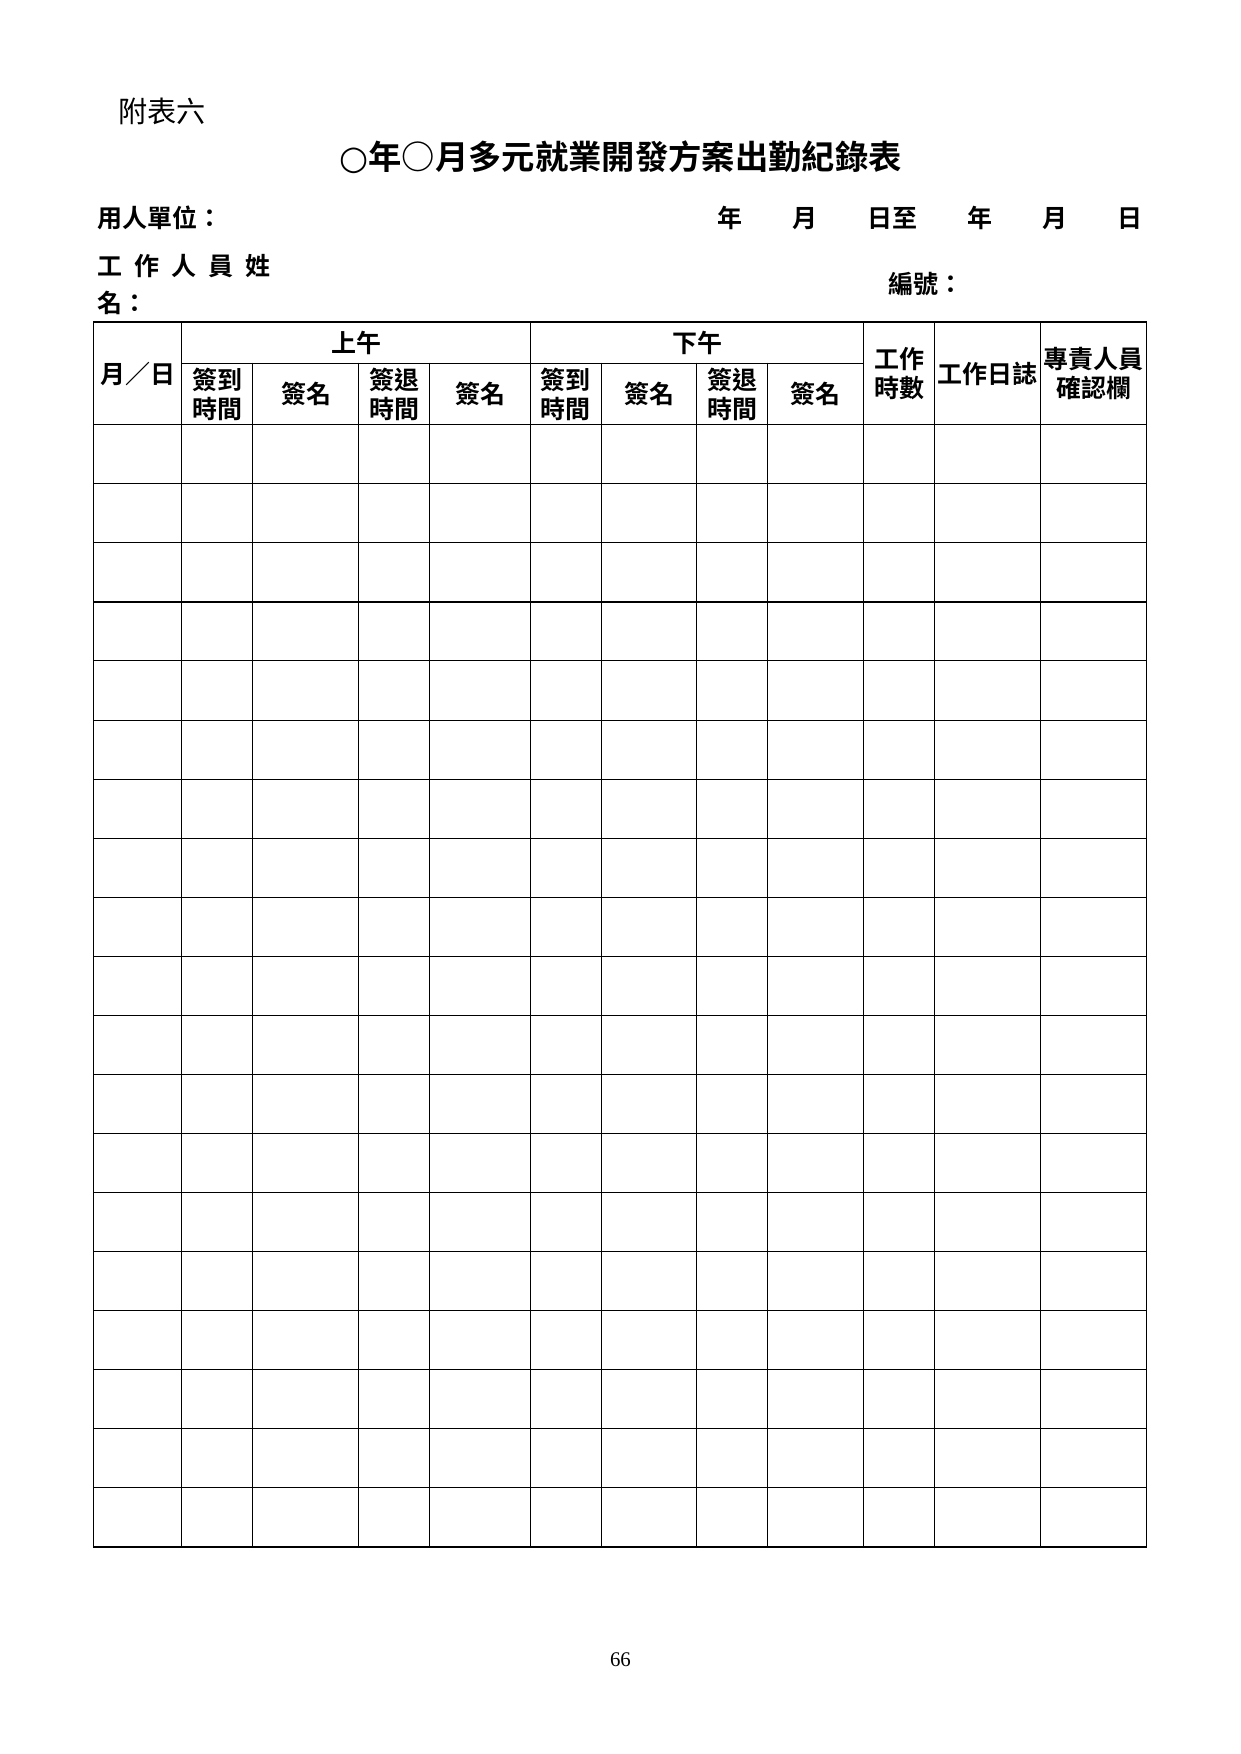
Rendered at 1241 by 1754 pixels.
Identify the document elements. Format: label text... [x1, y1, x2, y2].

table_cell [602, 543, 696, 601]
table_cell [697, 1193, 767, 1251]
table_cell [94, 661, 181, 719]
table_cell [182, 898, 252, 956]
table_cell [359, 1311, 429, 1369]
table_cell [602, 603, 696, 660]
table_cell [697, 839, 767, 897]
table_cell [935, 721, 1040, 778]
table_cell [768, 425, 863, 483]
table_cell [697, 898, 767, 956]
table_cell [182, 1075, 252, 1133]
table_cell [430, 1311, 530, 1369]
table_cell [697, 425, 767, 483]
table_cell [864, 425, 934, 483]
table_cell [864, 839, 934, 897]
table_cell [935, 898, 1040, 956]
table_header 月／日 [94, 323, 181, 424]
table_header [273, 186, 633, 245]
table_cell [1041, 1252, 1146, 1310]
table_cell 簽名 [602, 364, 696, 424]
table_cell [1041, 1488, 1146, 1546]
table_cell [697, 1075, 767, 1133]
table_cell [94, 1370, 181, 1428]
table_cell [359, 1488, 429, 1546]
table_cell [602, 425, 696, 483]
table_cell [697, 1016, 767, 1074]
table_cell [531, 661, 601, 719]
table_cell [864, 661, 934, 719]
table_cell [935, 1193, 1040, 1251]
table_cell [430, 425, 530, 483]
table_cell 簽名 [253, 364, 358, 424]
table_header 用人單位： [96, 186, 273, 245]
table_cell [864, 484, 934, 542]
table_cell [94, 1488, 181, 1546]
table_cell [602, 957, 696, 1015]
table_cell [935, 484, 1040, 542]
table_cell [935, 1016, 1040, 1074]
table_cell [430, 1488, 530, 1546]
table_cell [94, 543, 181, 601]
table_cell [864, 898, 934, 956]
table_cell [182, 1370, 252, 1428]
table_cell [935, 1311, 1040, 1369]
table_cell [768, 780, 863, 838]
table_cell [768, 661, 863, 719]
table_cell [430, 603, 530, 660]
table_cell [94, 1016, 181, 1074]
table_cell [602, 484, 696, 542]
table_cell [935, 425, 1040, 483]
table_cell [430, 1252, 530, 1310]
table_cell [531, 1488, 601, 1546]
table_cell [1041, 898, 1146, 956]
table_cell [273, 245, 633, 319]
table_cell 工作人員姓名： [96, 245, 273, 319]
table_cell [430, 543, 530, 601]
table_cell 簽名 [430, 364, 530, 424]
table_cell [359, 661, 429, 719]
table_cell [531, 898, 601, 956]
table_cell [94, 1193, 181, 1251]
table_cell [182, 839, 252, 897]
table_cell [531, 721, 601, 778]
table_cell [430, 957, 530, 1015]
table_cell [768, 839, 863, 897]
table_cell [697, 1488, 767, 1546]
table_cell [768, 1370, 863, 1428]
table_cell [430, 898, 530, 956]
table_cell [1041, 1016, 1146, 1074]
table_cell [94, 603, 181, 660]
text 附表六 [118, 89, 1122, 131]
table_cell [531, 839, 601, 897]
table_cell [359, 957, 429, 1015]
table_cell [864, 957, 934, 1015]
table_cell [531, 1193, 601, 1251]
table_cell [602, 1311, 696, 1369]
table_cell [768, 1252, 863, 1310]
table_cell [430, 1193, 530, 1251]
table_cell [935, 839, 1040, 897]
table_cell [602, 1252, 696, 1310]
table_header 工作日誌 [935, 323, 1040, 424]
table_cell [935, 1252, 1040, 1310]
table_cell [697, 1370, 767, 1428]
table_cell [253, 1134, 358, 1192]
table_cell [602, 1075, 696, 1133]
table_cell 簽到 時間 [531, 364, 601, 424]
table_cell [768, 721, 863, 778]
table_cell [94, 721, 181, 778]
table_cell [182, 1252, 252, 1310]
table_cell [359, 603, 429, 660]
table_header 專責人員 確認欄 [1041, 323, 1146, 424]
table_cell [253, 1075, 358, 1133]
table_cell [253, 603, 358, 660]
table_cell [94, 425, 181, 483]
table_cell [864, 1134, 934, 1192]
table_cell [864, 1311, 934, 1369]
table_cell [864, 780, 934, 838]
table_cell [697, 543, 767, 601]
table_cell [253, 1488, 358, 1546]
table_cell [1041, 425, 1146, 483]
table_cell [531, 1429, 601, 1487]
table_cell [531, 957, 601, 1015]
table_cell [768, 543, 863, 601]
table_cell [697, 780, 767, 838]
table_cell [182, 1429, 252, 1487]
table_cell [359, 425, 429, 483]
table_cell [531, 543, 601, 601]
table_cell [430, 780, 530, 838]
table_cell [253, 780, 358, 838]
table_cell [182, 1311, 252, 1369]
table_cell [182, 661, 252, 719]
table_cell [94, 957, 181, 1015]
table_cell [768, 1311, 863, 1369]
table_cell [359, 898, 429, 956]
table_cell [430, 661, 530, 719]
table_cell [531, 780, 601, 838]
table_cell [1041, 839, 1146, 897]
table_cell [253, 425, 358, 483]
table_cell [602, 721, 696, 778]
table_cell [182, 780, 252, 838]
table_cell [253, 661, 358, 719]
table_cell [531, 1370, 601, 1428]
table_cell [253, 1370, 358, 1428]
table_cell [430, 839, 530, 897]
table_cell [531, 1311, 601, 1369]
table_cell [768, 1134, 863, 1192]
table_cell [531, 603, 601, 660]
table_cell [430, 484, 530, 542]
table_cell [253, 839, 358, 897]
table_cell [1041, 1193, 1146, 1251]
table_cell [935, 661, 1040, 719]
table_cell [182, 543, 252, 601]
table_cell [430, 1075, 530, 1133]
table_cell [182, 603, 252, 660]
table_cell [359, 543, 429, 601]
table_cell 簽退 時間 [697, 364, 767, 424]
table_cell [359, 839, 429, 897]
table_header 工作 時數 [864, 323, 934, 424]
table_cell [864, 1193, 934, 1251]
table_cell [602, 1016, 696, 1074]
table_cell [864, 1488, 934, 1546]
table_cell [935, 1370, 1040, 1428]
table_header 上午 [182, 323, 530, 363]
text ○年○月多元就業開發方案出勤紀錄表 [118, 131, 1122, 179]
table_cell [768, 484, 863, 542]
table_cell [531, 1075, 601, 1133]
table_cell [602, 1134, 696, 1192]
table_cell [602, 1193, 696, 1251]
table_cell [768, 898, 863, 956]
table_cell [94, 839, 181, 897]
table_cell [1041, 661, 1146, 719]
table_cell [359, 1370, 429, 1428]
table_cell [253, 1311, 358, 1369]
table_cell [697, 603, 767, 660]
table_cell [430, 1429, 530, 1487]
table_cell [935, 957, 1040, 1015]
table_cell [864, 1429, 934, 1487]
table_cell [864, 1016, 934, 1074]
table_cell [94, 1134, 181, 1192]
table_cell [182, 425, 252, 483]
table_cell [359, 1429, 429, 1487]
table_cell [864, 1075, 934, 1133]
table_cell [935, 1075, 1040, 1133]
table_cell [253, 898, 358, 956]
table_cell [864, 721, 934, 778]
table_cell [359, 1016, 429, 1074]
table_cell [935, 1134, 1040, 1192]
table_cell [864, 603, 934, 660]
table_cell [531, 1252, 601, 1310]
table_cell [1041, 957, 1146, 1015]
table_cell [864, 543, 934, 601]
table_cell [253, 1429, 358, 1487]
table_cell [935, 543, 1040, 601]
table_cell [253, 1016, 358, 1074]
table_cell [359, 1134, 429, 1192]
table_cell [253, 721, 358, 778]
table_cell 簽退 時間 [359, 364, 429, 424]
table_cell [768, 1193, 863, 1251]
table_cell [768, 1016, 863, 1074]
table_cell [94, 1075, 181, 1133]
table_cell [182, 721, 252, 778]
table_cell [697, 957, 767, 1015]
table_cell 編號： [889, 245, 1144, 319]
table_cell [1041, 1311, 1146, 1369]
table_cell [633, 245, 889, 319]
table_cell [602, 1488, 696, 1546]
table_cell [94, 484, 181, 542]
table_cell [94, 780, 181, 838]
table_cell [94, 1311, 181, 1369]
table_cell [602, 1429, 696, 1487]
table_cell [253, 543, 358, 601]
table_cell [531, 1016, 601, 1074]
table_cell [359, 484, 429, 542]
table_cell [768, 1075, 863, 1133]
table_cell [1041, 1075, 1146, 1133]
table_cell [864, 1252, 934, 1310]
table_cell [697, 1134, 767, 1192]
table_cell [531, 425, 601, 483]
table_cell [94, 1429, 181, 1487]
table_cell [697, 1429, 767, 1487]
table_cell [430, 1016, 530, 1074]
table_cell [359, 1252, 429, 1310]
table_cell [1041, 603, 1146, 660]
table_cell [697, 721, 767, 778]
table_cell [253, 484, 358, 542]
table_cell [359, 721, 429, 778]
table_cell [697, 1311, 767, 1369]
table_cell [602, 661, 696, 719]
table_cell [768, 957, 863, 1015]
table_cell [531, 484, 601, 542]
table_cell [531, 1134, 601, 1192]
table_cell [253, 957, 358, 1015]
table_cell [94, 1252, 181, 1310]
table_cell [1041, 1134, 1146, 1192]
table_cell [182, 1488, 252, 1546]
table_cell [768, 603, 863, 660]
table_cell [253, 1193, 358, 1251]
table_cell [182, 484, 252, 542]
table_cell [697, 1252, 767, 1310]
table_cell [602, 1370, 696, 1428]
table_cell [602, 898, 696, 956]
table_cell [1041, 543, 1146, 601]
table_cell [359, 1193, 429, 1251]
table_cell [182, 1134, 252, 1192]
table_cell 簽名 [768, 364, 863, 424]
table_header 年 月 日至 年 月 日 [633, 186, 1144, 245]
table_cell [1041, 484, 1146, 542]
table_cell [1041, 1429, 1146, 1487]
table_cell [359, 1075, 429, 1133]
table_cell [1041, 721, 1146, 778]
table_cell [1041, 1370, 1146, 1428]
table_cell [768, 1429, 863, 1487]
table_cell [182, 1193, 252, 1251]
table_cell [359, 780, 429, 838]
table_cell [935, 780, 1040, 838]
table_cell [935, 1429, 1040, 1487]
table_cell [430, 1370, 530, 1428]
table_cell [768, 1488, 863, 1546]
table_cell [697, 661, 767, 719]
table_cell [94, 898, 181, 956]
table_cell [430, 1134, 530, 1192]
table_cell [935, 603, 1040, 660]
table_cell [253, 1252, 358, 1310]
table_cell [182, 957, 252, 1015]
table_cell [430, 721, 530, 778]
table_header 下午 [531, 323, 863, 363]
table_cell [182, 1016, 252, 1074]
table_cell [864, 1370, 934, 1428]
table_cell [602, 839, 696, 897]
table_cell [1041, 780, 1146, 838]
table_cell [935, 1488, 1040, 1546]
table_cell [697, 484, 767, 542]
table_cell [602, 780, 696, 838]
table_cell 簽到 時間 [182, 364, 252, 424]
